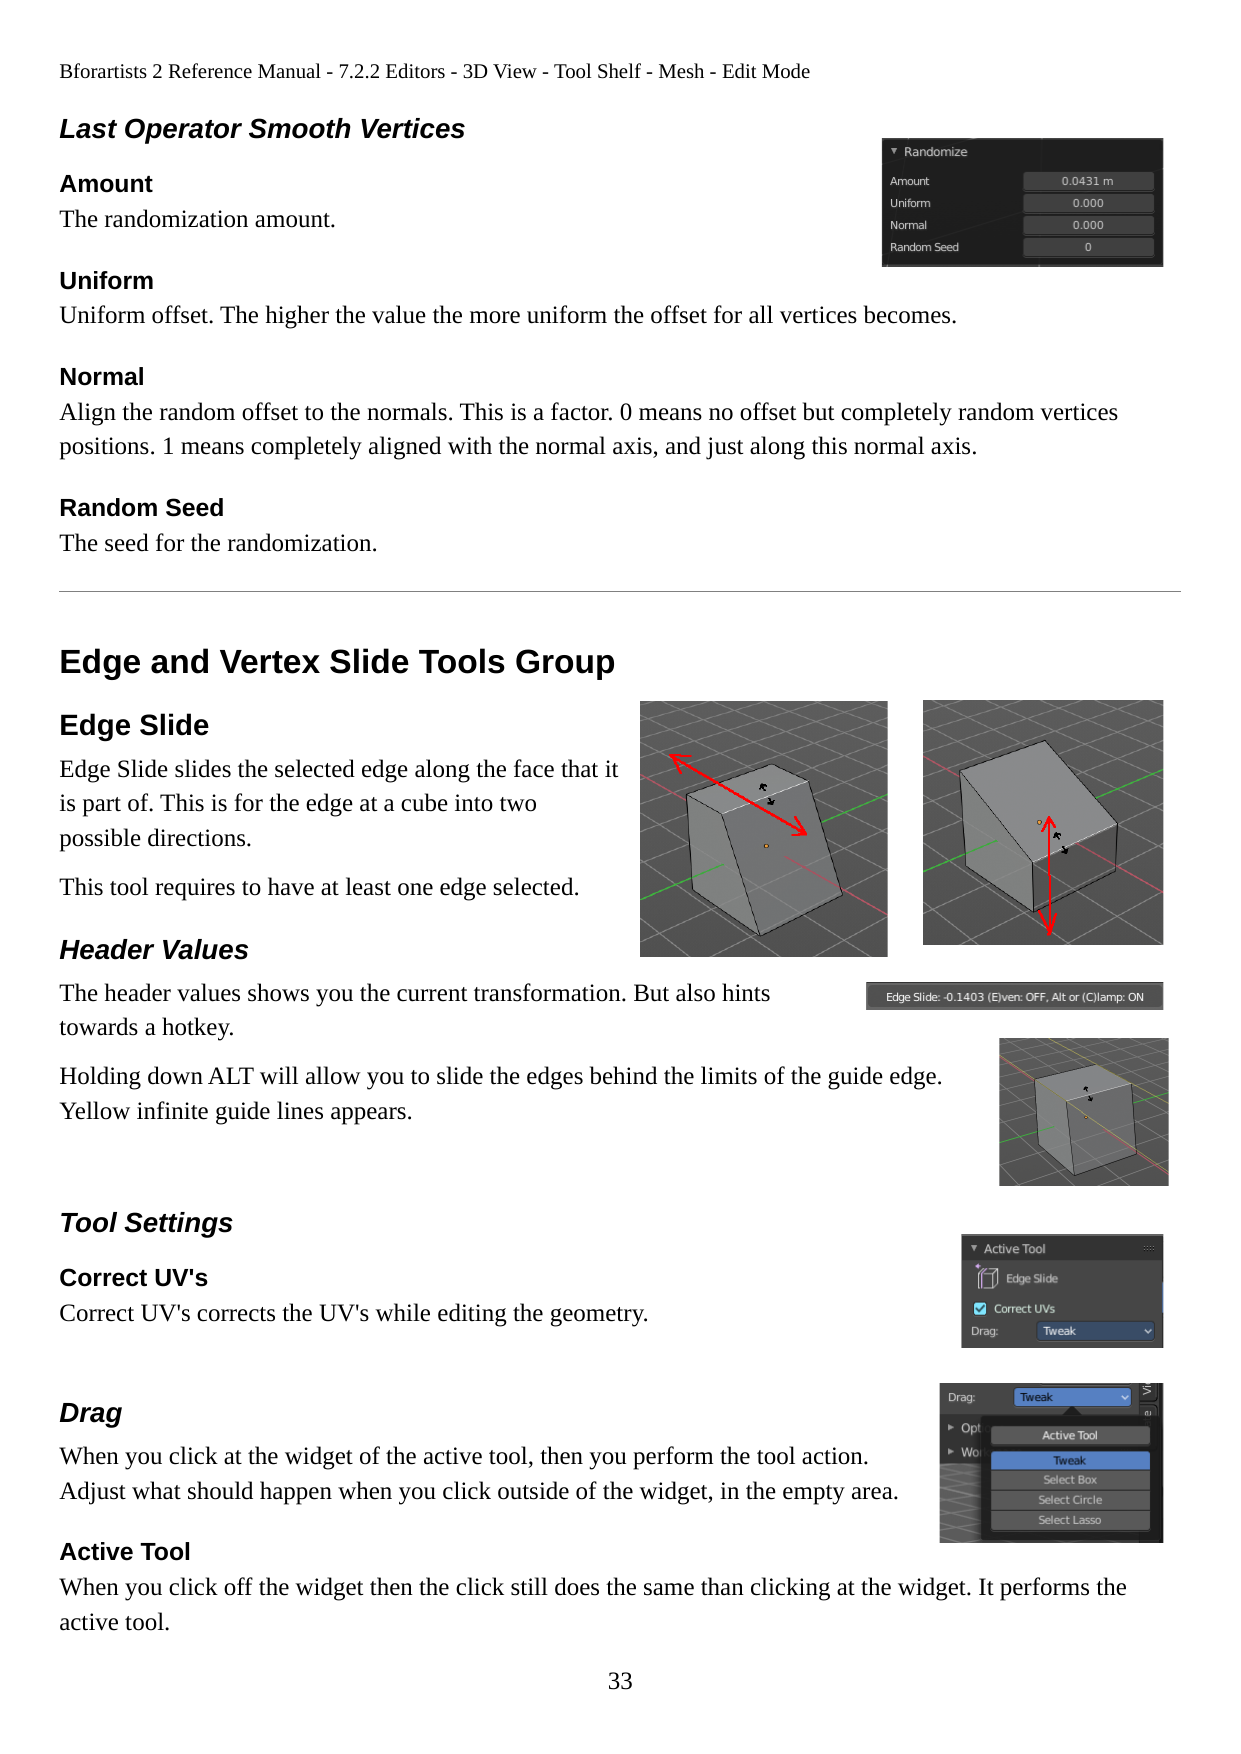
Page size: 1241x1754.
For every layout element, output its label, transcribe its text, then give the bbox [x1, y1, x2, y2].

subtitle Amount [59, 169, 881, 198]
subtitle [888, 708, 923, 741]
subtitle Active Tool [59, 1537, 1181, 1566]
text When you click at the widget of the active tool, then you perform the tool action. Adjust what should happen when you click outside of the widget, in the empty area. [59, 1441, 939, 1504]
text Align the random offset to the normals. This is a factor. 0 means no offset but completely random vertices positions. 1 means completely aligned with the normal axis, and just along this normal axis. [59, 397, 1181, 460]
picture [961, 1234, 1164, 1348]
subtitle [1164, 169, 1181, 198]
picture [866, 982, 1164, 1010]
subtitle Tool Settings [59, 1206, 1181, 1238]
picture [999, 1038, 1169, 1186]
picture [881, 138, 1164, 267]
picture [923, 700, 1164, 945]
subtitle [1164, 708, 1181, 741]
subtitle Edge Slide [59, 708, 640, 741]
picture [640, 701, 888, 957]
subtitle [1164, 1263, 1181, 1292]
text [888, 754, 923, 852]
subtitle Header Values [59, 933, 1181, 965]
text The seed for the randomization. [59, 528, 1181, 557]
subtitle Normal [59, 362, 1181, 391]
subtitle Edge and Vertex Slide Tools Group [59, 642, 1181, 681]
subtitle Correct UV's [59, 1263, 961, 1292]
subtitle [1164, 1397, 1181, 1429]
text Holding down ALT will allow you to slide the edges behind the limits of the guide edge. Yellow infinite guide lines appears. [59, 1061, 999, 1124]
subtitle Uniform [59, 266, 1181, 294]
subtitle Last Operator Smooth Vertices [59, 113, 1181, 144]
picture [939, 1383, 1164, 1543]
text The randomization amount. [59, 204, 881, 233]
subtitle Random Seed [59, 493, 1181, 522]
text This tool requires to have at least one edge selected. [59, 872, 640, 901]
text Edge Slide slides the selected edge along the face that it is part of. This is for the edge at a cube into two possible directions. [59, 754, 640, 852]
text The header values shows you the current transformation. But also hints towards a hotkey. [59, 978, 1181, 1041]
text When you click off the widget then the click still does the same than clicking at the widget. It performs the active tool. [59, 1572, 1181, 1635]
subtitle Drag [59, 1397, 939, 1429]
text Uniform offset. The higher the value the more uniform the offset for all vertices becomes. [59, 301, 1181, 329]
text Correct UV's corrects the UV's while editing the geometry. [59, 1298, 961, 1327]
